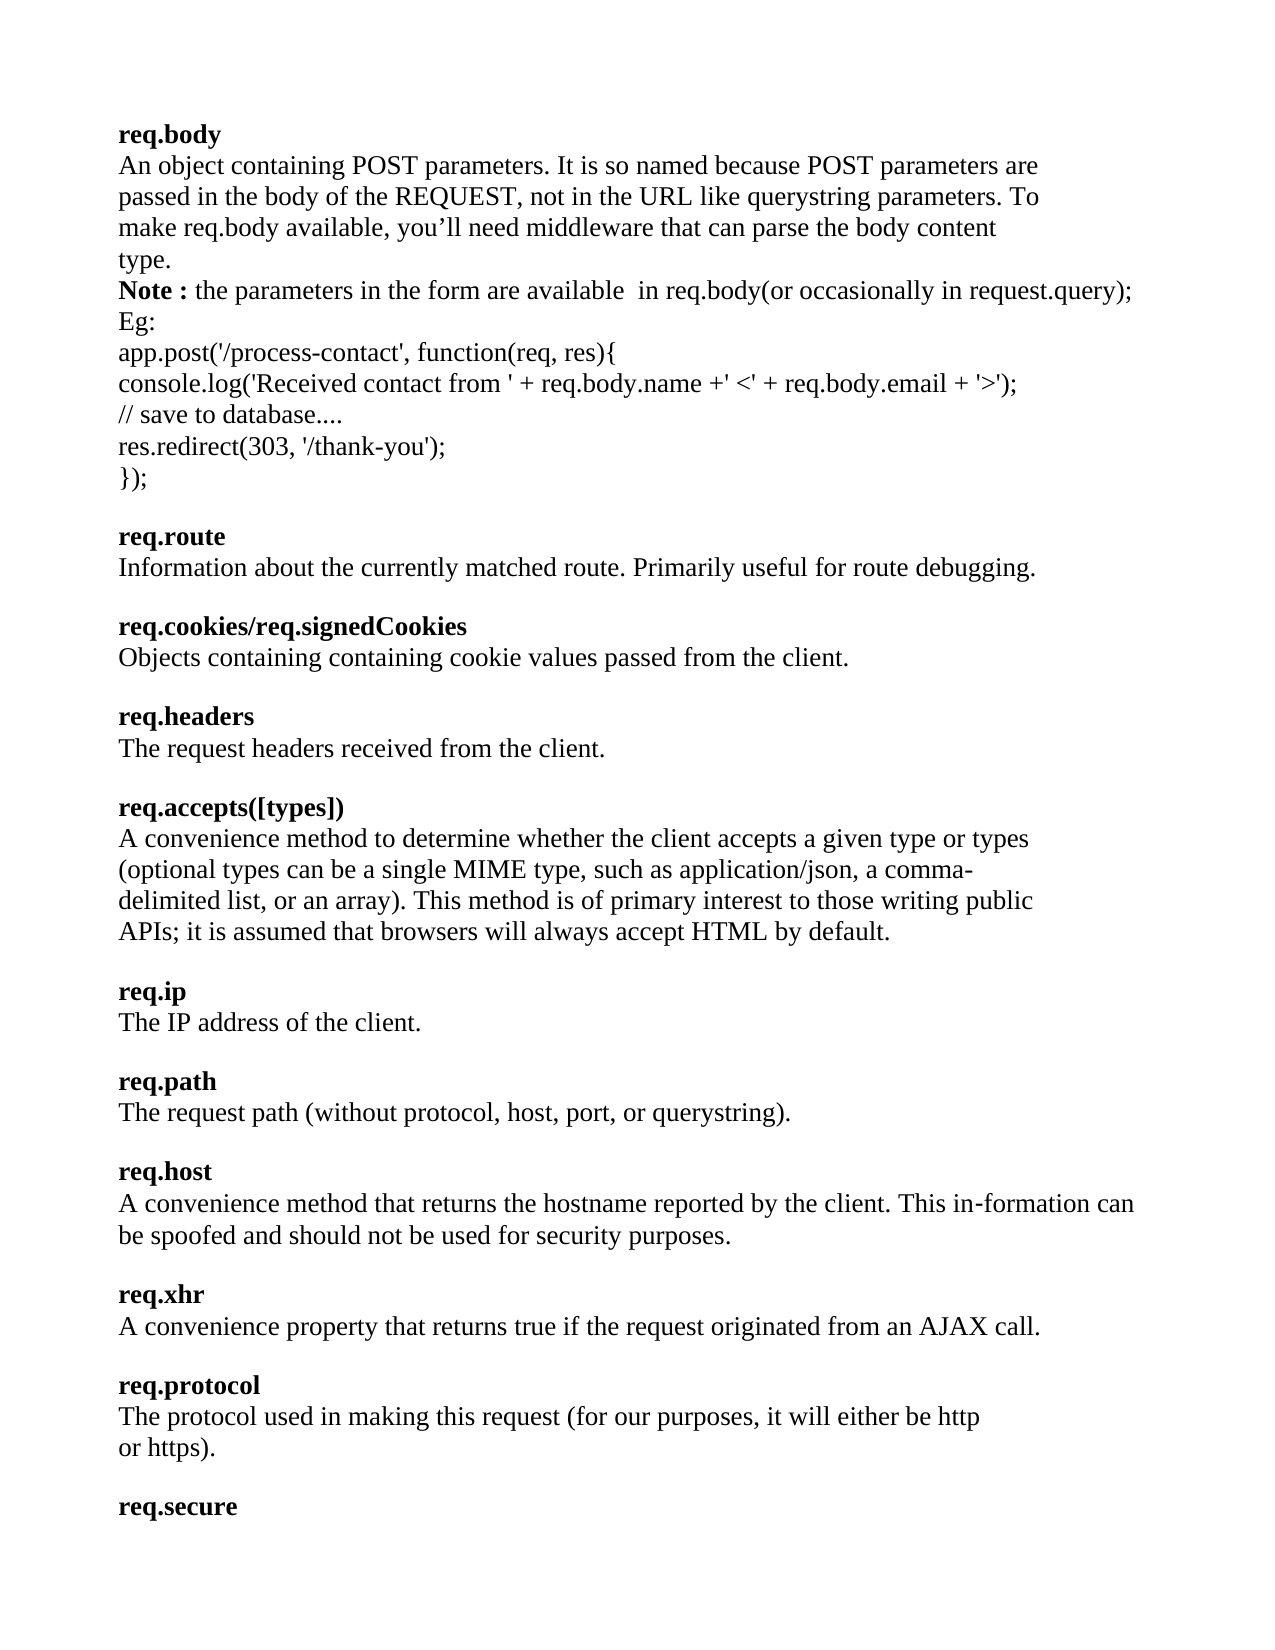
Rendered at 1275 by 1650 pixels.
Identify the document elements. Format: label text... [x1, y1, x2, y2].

text APIs; it is assumed that browsers will always accept HTML by default. [118, 915, 1157, 947]
text A convenience method that returns the hostname reported by the client. This in‐formation can be spoofed and should not be used for security purposes. [118, 1186, 1157, 1251]
text or https). [118, 1431, 1157, 1462]
text req.headers [118, 701, 1157, 732]
text delimited list, or an array). This method is of primary interest to those writing public [118, 884, 1157, 915]
text req.protocol [118, 1369, 1157, 1400]
text req.secure [118, 1490, 1157, 1521]
text An object containing POST parameters. It is so named because POST parameters are [118, 149, 1157, 180]
text req.xhr [118, 1278, 1157, 1310]
text make req.body available, you’ll need middleware that can parse the body content [118, 212, 1157, 243]
text app.post('/process-contact', function(req, res){ [118, 336, 1157, 367]
text (optional types can be a single MIME type, such as application/json, a comma- [118, 853, 1157, 884]
text passed in the body of the REQUEST, not in the URL like querystring parameters. To [118, 180, 1157, 212]
text req.body [118, 118, 1157, 149]
text The protocol used in making this request (for our purposes, it will either be http [118, 1400, 1157, 1431]
text Eg: [118, 305, 1157, 336]
text req.accepts([types]) [118, 791, 1157, 822]
text req.route [118, 520, 1157, 551]
text The request headers received from the client. [118, 732, 1157, 763]
text Note : the parameters in the form are available in req.body(or occasionally in request.query); [118, 274, 1157, 305]
text The IP address of the client. [118, 1006, 1157, 1037]
text A convenience property that returns true if the request originated from an AJAX call. [118, 1310, 1157, 1341]
text The request path (without protocol, host, port, or querystring). [118, 1096, 1157, 1127]
text Information about the currently matched route. Primarily useful for route debugging. [118, 551, 1157, 582]
text }); [118, 461, 1157, 492]
text res.redirect(303, '/thank-you'); [118, 429, 1157, 461]
text // save to database.... [118, 398, 1157, 429]
text req.ip [118, 974, 1157, 1006]
text console.log('Received contact from ' + req.body.name +' <' + req.body.email + '>'); [118, 367, 1157, 398]
text req.path [118, 1065, 1157, 1096]
text req.cookies/req.signedCookies [118, 610, 1157, 641]
text req.host [118, 1155, 1157, 1186]
text type. [118, 243, 1157, 274]
text Objects containing containing cookie values passed from the client. [118, 641, 1157, 672]
text A convenience method to determine whether the client accepts a given type or types [118, 822, 1157, 853]
